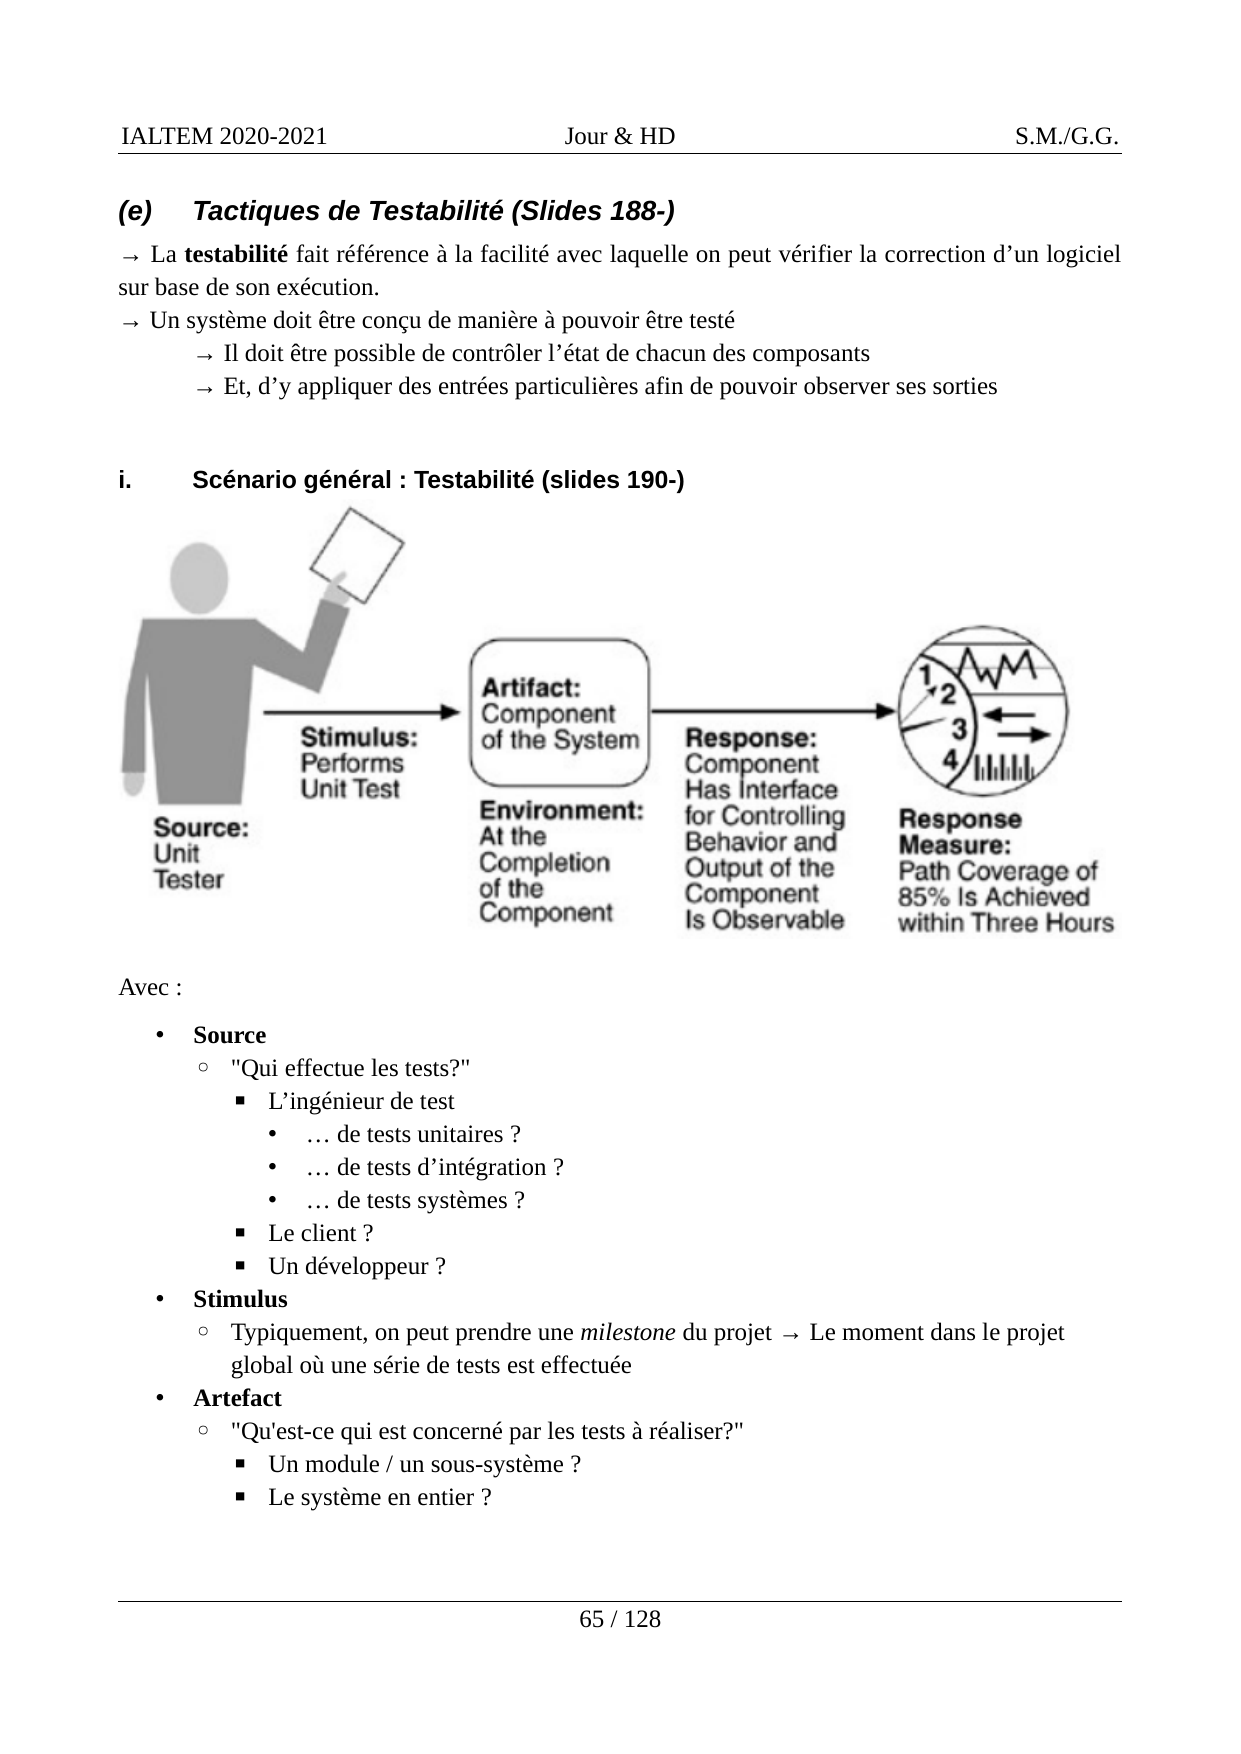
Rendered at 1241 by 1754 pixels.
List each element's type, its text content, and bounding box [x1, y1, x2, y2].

picture [118, 499, 1123, 939]
subtitle Scénario général : Testabilité (slides 190-) [118, 465, 1122, 493]
text → Il doit être possible de contrôler l’état de chacun des composants [118, 338, 1122, 367]
list Typiquement, on peut prendre une milestone du projet → Le moment dans le projet global où une série de tests est effectuée [193, 1317, 1122, 1379]
text → Et, d’y appliquer des entrées particulières afin de pouvoir observer ses sorties [118, 371, 1122, 400]
list … de tests d’intégration ? [268, 1152, 1122, 1181]
list Le système en entier ? [231, 1482, 1122, 1511]
list L’ingénieur de test [231, 1086, 1122, 1115]
list Source [156, 1020, 1122, 1049]
list Le client ? [231, 1218, 1122, 1247]
list "Qu'est-ce qui est concerné par les tests à réaliser?" [193, 1416, 1122, 1445]
text Avec : [118, 972, 1122, 1001]
list … de tests systèmes ? [268, 1185, 1122, 1214]
text → Un système doit être conçu de manière à pouvoir être testé [118, 305, 1122, 334]
list "Qui effectue les tests?" [193, 1053, 1122, 1082]
list Stimulus [156, 1284, 1122, 1313]
list … de tests unitaires ? [268, 1119, 1122, 1148]
list Artefact [156, 1383, 1122, 1412]
list Un module / un sous-système ? [231, 1449, 1122, 1478]
text → La testabilité fait référence à la facilité avec laquelle on peut vérifier la correction d’un logiciel sur base de son exécution. [118, 239, 1122, 301]
list Un développeur ? [231, 1251, 1122, 1280]
subtitle Tactiques de Testabilité (Slides 188-) [118, 195, 1122, 227]
